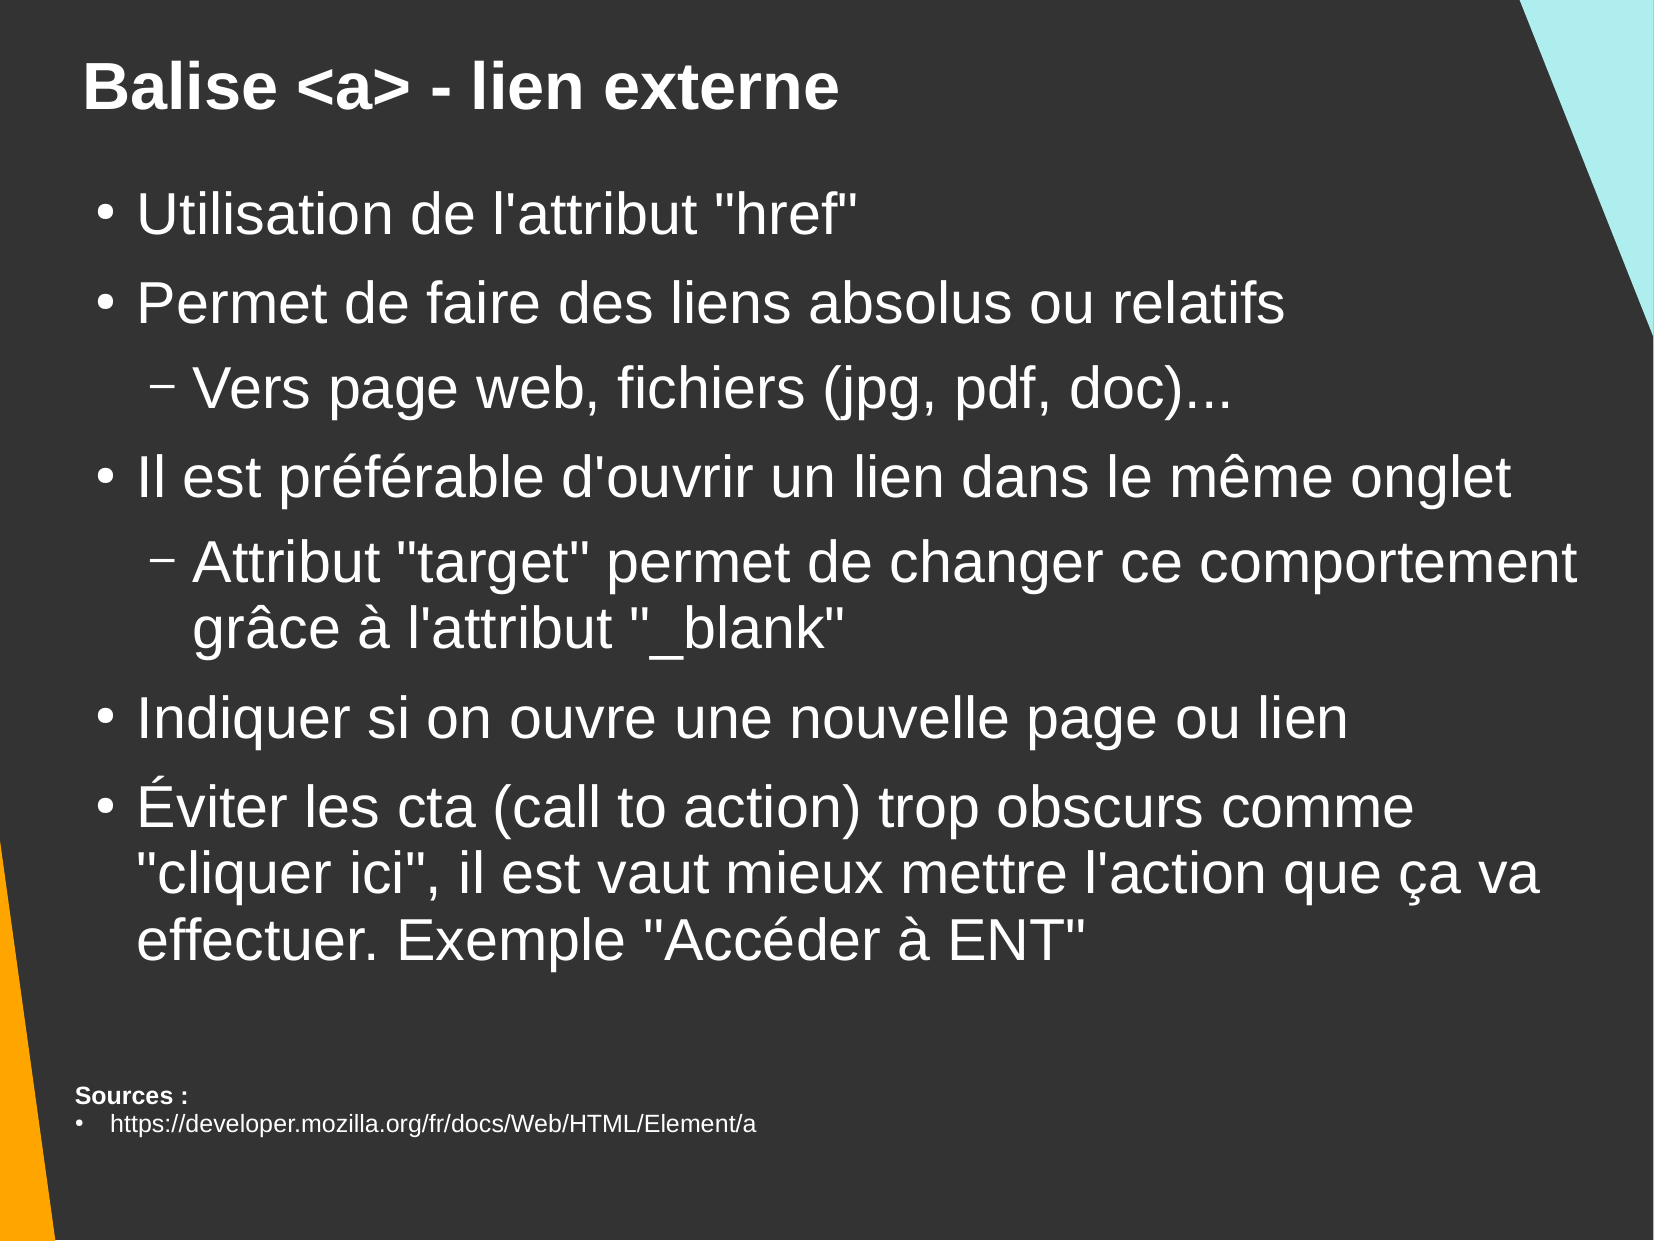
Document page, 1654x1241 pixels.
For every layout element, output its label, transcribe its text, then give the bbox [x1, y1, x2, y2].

list Utilisation de l'attribut "href" Permet de faire des liens absolus ou relatifs Vers page web, fichiers (jpg, pdf, doc)... Il est préférable d'ouvrir un lien dans le même onglet Attribut "target" permet de changer ce comportement grâce à l'attribut "_blank" Indiquer si on ouvre une nouvelle page ou lien Éviter les cta (call to action) trop obscurs comme "cliquer ici", il est vaut mieux mettre l'action que ça va effectuer. Exemple "Accéder à ENT" [80, 180, 1605, 993]
text_box [1519, 0, 1654, 339]
title Balise <a> - lien externe [82, 49, 1571, 152]
text_box Sources : https://developer.mozilla.org/fr/docs/Web/HTML/Element/a [60, 1074, 1546, 1241]
text_box [0, 840, 56, 1241]
